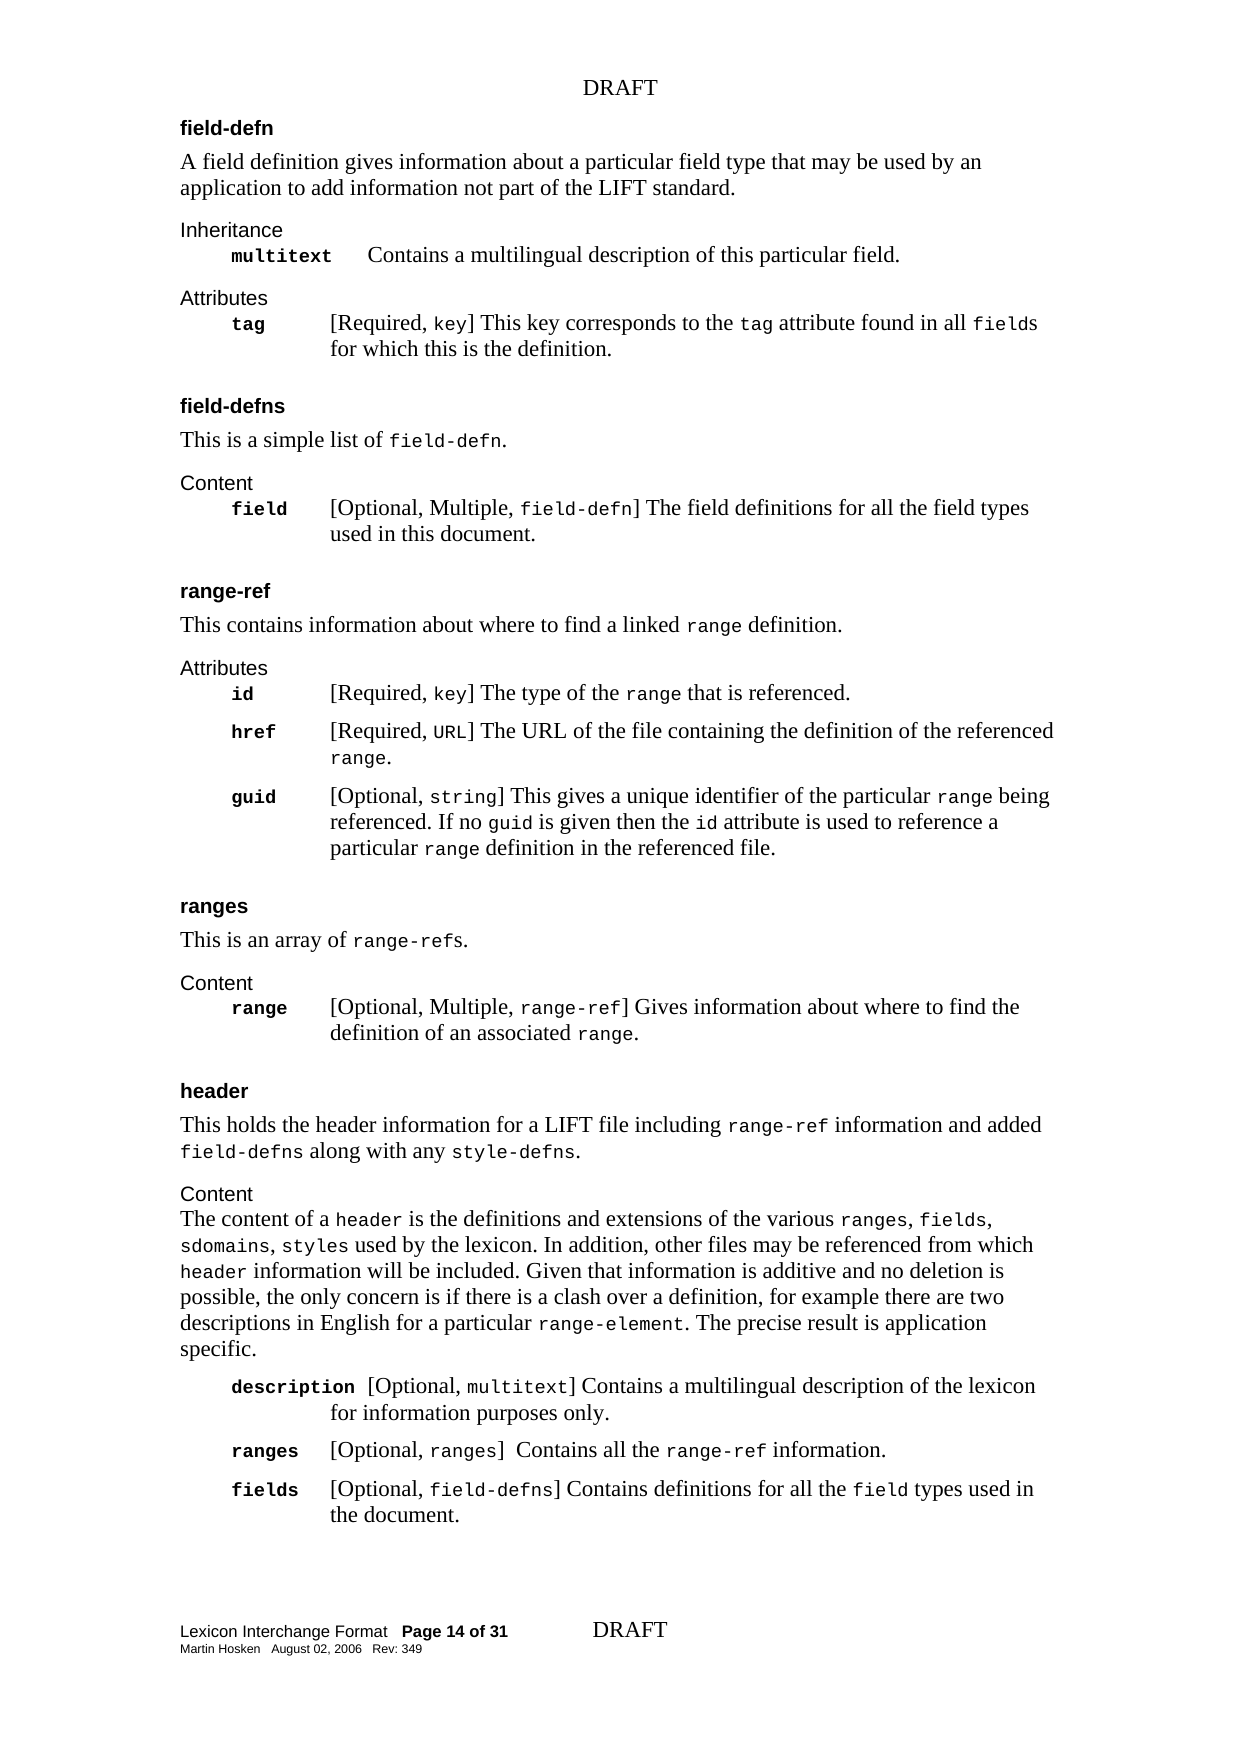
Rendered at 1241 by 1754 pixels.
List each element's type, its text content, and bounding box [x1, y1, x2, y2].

subtitle Content [180, 471, 1061, 494]
subtitle field-defn [180, 117, 1061, 140]
subtitle Content [180, 1183, 1061, 1206]
subtitle header [180, 1080, 1061, 1103]
text guid [Optional, string] This gives a unique identifier of the particular range being referenced. If no guid is given then the id attribute is used to reference a particular range definition in the referenced file. [231, 783, 1061, 861]
text range [Optional, Multiple, range-ref] Gives information about where to find the definition of an associated range. [231, 994, 1061, 1046]
subtitle field-defns [180, 394, 1061, 418]
text This is a simple list of field-defn. [180, 427, 1061, 453]
text ranges [Optional, ranges] Contains all the range-ref information. [231, 1437, 1061, 1463]
subtitle Attributes [180, 286, 1061, 309]
text fields [Optional, field-defns] Contains definitions for all the field types used in the document. [231, 1476, 1061, 1527]
text href [Required, URL] The URL of the file containing the definition of the referenced range. [231, 718, 1061, 770]
subtitle range-ref [180, 579, 1061, 603]
text This contains information about where to find a linked range definition. [180, 612, 1061, 638]
text tag [Required, key] This key corresponds to the tag attribute found in all fields for which this is the definition. [231, 309, 1061, 361]
text This holds the header information for a LIFT file including range-ref information and added field-defns along with any style-defns. [180, 1112, 1061, 1164]
subtitle Content [180, 971, 1061, 994]
subtitle Attributes [180, 656, 1061, 679]
subtitle Inheritance [180, 218, 1061, 242]
text id [Required, key] The type of the range that is referenced. [231, 679, 1061, 706]
text field [Optional, Multiple, field-defn] The field definitions for all the field types used in this document. [231, 494, 1061, 546]
subtitle ranges [180, 894, 1061, 918]
text The content of a header is the definitions and extensions of the various ranges, fields, sdomains, styles used by the lexicon. In addition, other files may be referenced from which header information will be included. Given that information is additive and no deletion is possible, the only concern is if there is a clash over a definition, for example there are two descriptions in English for a particular range-element. The precise result is application specific. [180, 1206, 1061, 1361]
text multitext Contains a multilingual description of this particular field. [231, 242, 1061, 268]
text A field definition gives information about a particular field type that may be used by an application to add information not part of the LIFT standard. [180, 149, 1061, 200]
text description [Optional, multitext] Contains a multilingual description of the lexicon for information purposes only. [231, 1373, 1061, 1425]
text This is an array of range-refs. [180, 927, 1061, 953]
